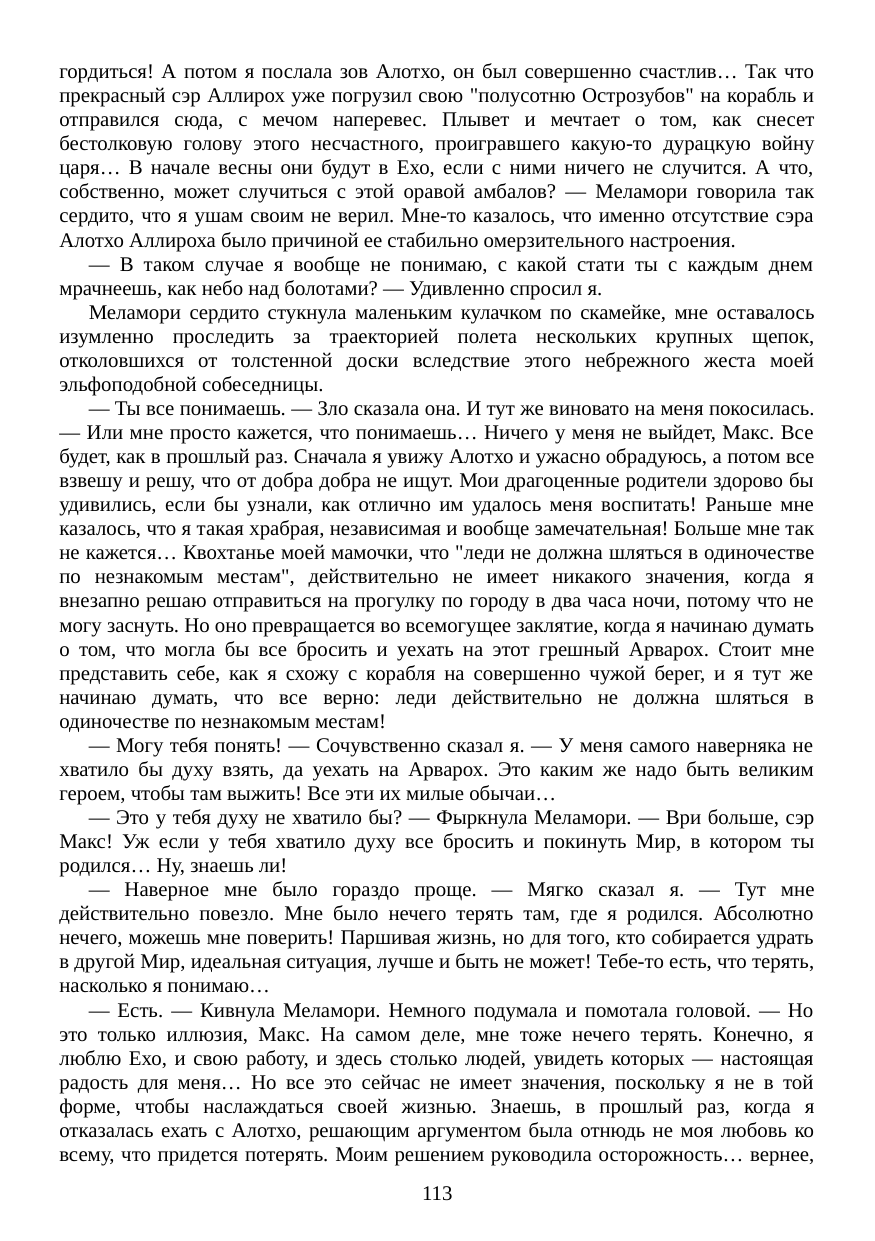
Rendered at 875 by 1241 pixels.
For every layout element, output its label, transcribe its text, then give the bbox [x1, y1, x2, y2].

text — Могу тебя понять! — Сочувственно сказал я. — У меня самого наверняка не хватило бы духу взять, да уехать на Арварох. Это каким же надо быть великим героем, чтобы там выжить! Все эти их милые обычаи… [59, 733, 815, 805]
text гордиться! А потом я послала зов Алотхо, он был совершенно счастлив… Так что прекрасный сэр Аллирох уже погрузил свою "полусотню Острозубов" на корабль и отправился сюда, с мечом наперевес. Плывет и мечтает о том, как снесет бестолковую голову этого несчастного, проигравшего какую-то дурацкую войну царя… В начале весны они будут в Ехо, если с ними ничего не случится. А что, собственно, может случиться с этой оравой амбалов? — Меламори говорила так сердито, что я ушам своим не верил. Мне-то казалось, что именно отсутствие сэра Алотхо Аллироха было причиной ее стабильно омерзительного настроения. [59, 59, 815, 252]
text — Наверное мне было гораздо проще. — Мягко сказал я. — Тут мне действительно повезло. Мне было нечего терять там, где я родился. Абсолютно нечего, можешь мне поверить! Паршивая жизнь, но для того, кто собирается удрать в другой Мир, идеальная ситуация, лучше и быть не может! Тебе-то есть, что терять, насколько я понимаю… [59, 877, 815, 997]
text Меламори сердито стукнула маленьким кулачком по скамейке, мне оставалось изумленно проследить за траекторией полета нескольких крупных щепок, отколовшихся от толстенной доски вследствие этого небрежного жеста моей эльфоподобной собеседницы. [59, 300, 815, 396]
text — Ты все понимаешь. — Зло сказала она. И тут же виновато на меня покосилась. — Или мне просто кажется, что понимаешь… Ничего у меня не выйдет, Макс. Все будет, как в прошлый раз. Сначала я увижу Алотхо и ужасно обрадуюсь, а потом все взвешу и решу, что от добра добра не ищут. Мои драгоценные родители здорово бы удивились, если бы узнали, как отлично им удалось меня воспитать! Раньше мне казалось, что я такая храбрая, независимая и вообще замечательная! Больше мне так не кажется… Квохтанье моей мамочки, что "леди не должна шляться в одиночестве по незнакомым местам", действительно не имеет никакого значения, когда я внезапно решаю отправиться на прогулку по городу в два часа ночи, потому что не могу заснуть. Но оно превращается во всемогущее заклятие, когда я начинаю думать о том, что могла бы все бросить и уехать на этот грешный Арварох. Стоит мне представить себе, как я схожу с корабля на совершенно чужой берег, и я тут же начинаю думать, что все верно: леди действительно не должна шляться в одиночестве по незнакомым местам! [59, 396, 815, 733]
text — В таком случае я вообще не понимаю, с какой стати ты с каждым днем мрачнеешь, как небо над болотами? — Удивленно спросил я. [59, 252, 815, 300]
text — Есть. — Кивнула Меламори. Немного подумала и помотала головой. — Но это только иллюзия, Макс. На самом деле, мне тоже нечего терять. Конечно, я люблю Ехо, и свою работу, и здесь столько людей, увидеть которых — настоящая радость для меня… Но все это сейчас не имеет значения, поскольку я не в той форме, чтобы наслаждаться своей жизнью. Знаешь, в прошлый раз, когда я отказалась ехать с Алотхо, решающим аргументом была отнюдь не моя любовь ко всему, что придется потерять. Моим решением руководила осторожность… вернее, [59, 997, 815, 1166]
text — Это у тебя духу не хватило бы? — Фыркнула Меламори. — Ври больше, сэр Макс! Уж если у тебя хватило духу все бросить и покинуть Мир, в котором ты родился… Ну, знаешь ли! [59, 805, 815, 877]
